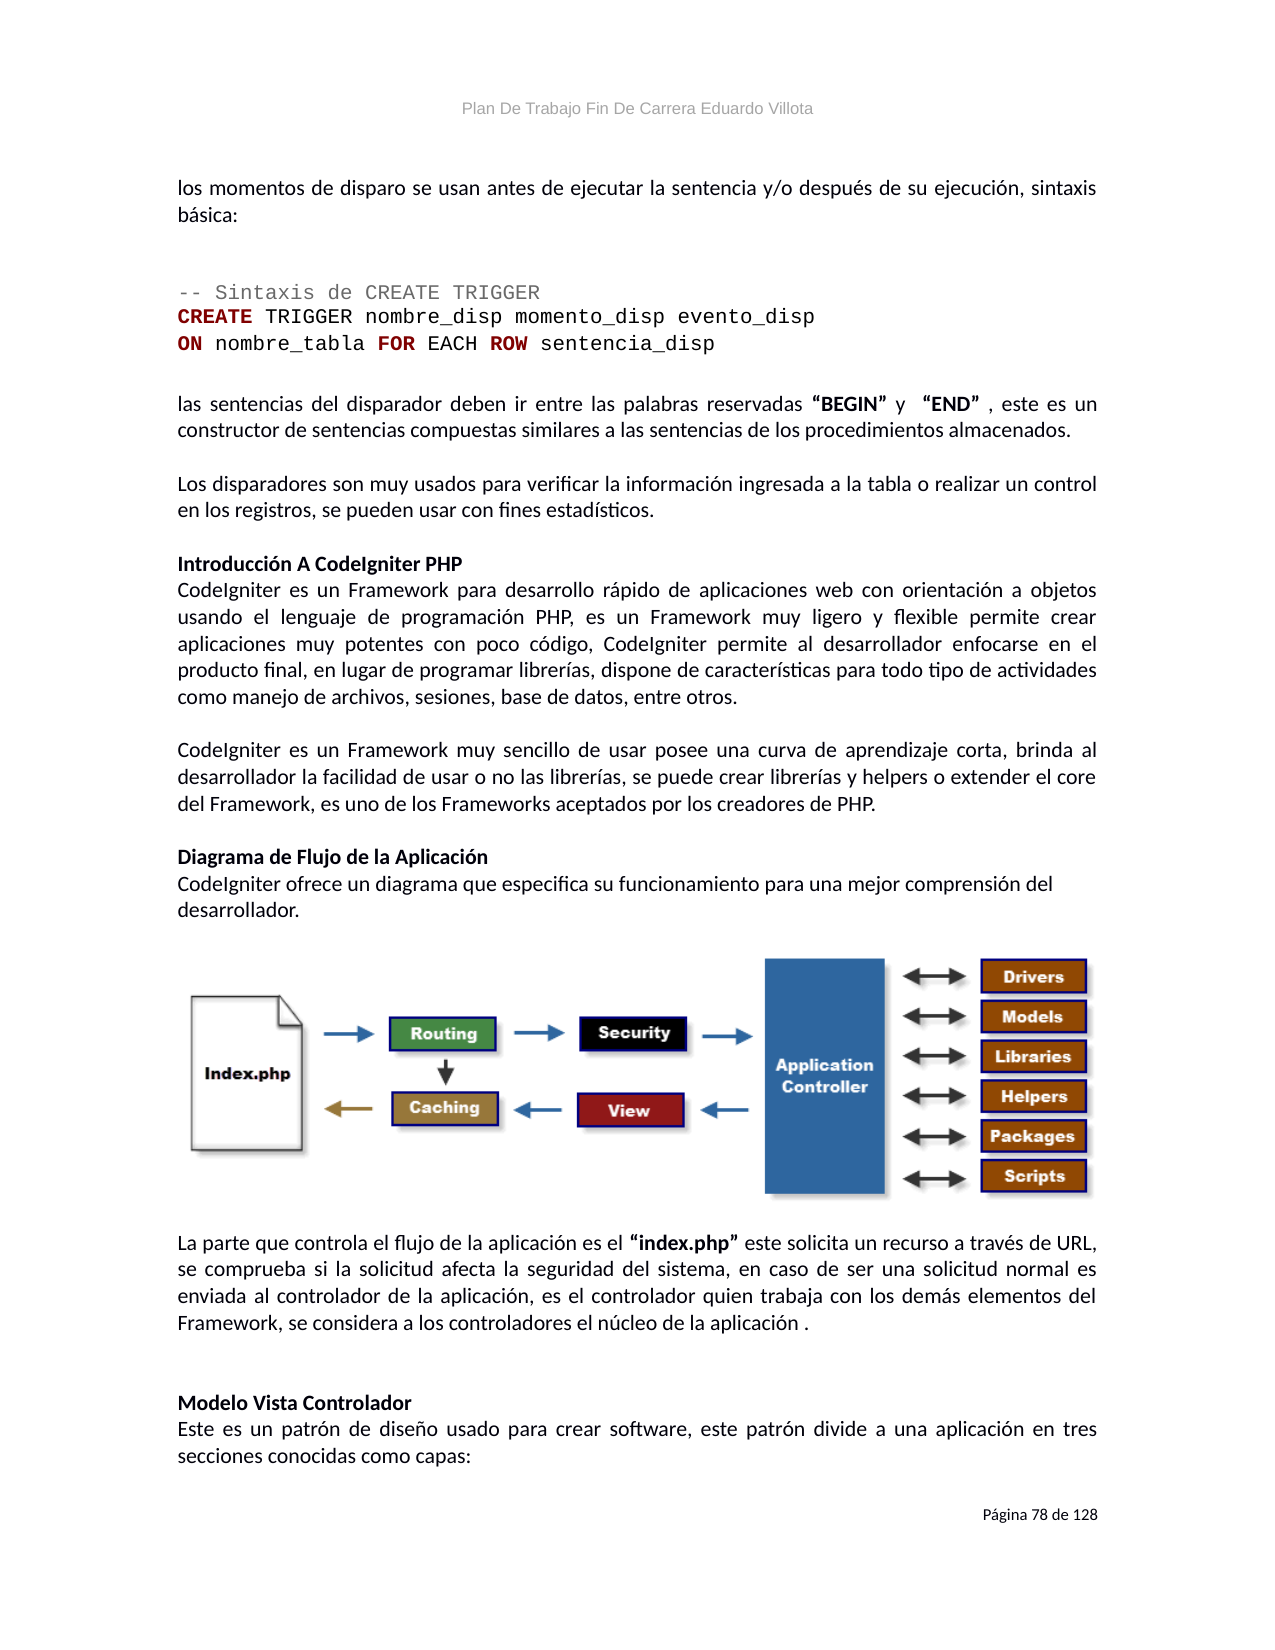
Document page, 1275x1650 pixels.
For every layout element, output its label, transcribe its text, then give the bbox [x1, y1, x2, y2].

text los momentos de disparo se usan antes de ejecutar la sentencia y/o después de su ejecución, sintaxis básica: [177, 174, 1098, 228]
text Diagrama de Flujo de la Aplicación [177, 843, 1098, 870]
text CREATE TRIGGER nombre_disp momento_disp evento_disp [177, 306, 1098, 329]
text La parte que controla el flujo de la aplicación es el “index.php” este solicita un recurso a través de URL, se comprueba si la solicitud afecta la seguridad del sistema, en caso de ser una solicitud normal es enviada al controlador de la aplicación, es el controlador quien trabaja con los demás elementos del Framework, se considera a los controladores el núcleo de la aplicación . [177, 1229, 1098, 1335]
text CodeIgniter es un Framework para desarrollo rápido de aplicaciones web con orientación a objetos usando el lenguaje de programación PHP, es un Framework muy ligero y flexible permite crear aplicaciones muy potentes con poco código, CodeIgniter permite al desarrollador enfocarse en el producto final, en lugar de programar librerías, dispone de características para todo tipo de actividades como manejo de archivos, sesiones, base de datos, entre otros. [177, 576, 1098, 710]
text CodeIgniter ofrece un diagrama que especifica su funcionamiento para una mejor comprensión del desarrollador. [177, 870, 1098, 923]
text Este es un patrón de diseño usado para crear software, este patrón divide a una aplicación en tres secciones conocidas como capas: [177, 1415, 1098, 1469]
text las sentencias del disparador deben ir entre las palabras reservadas “BEGIN” y “END” , este es un constructor de sentencias compuestas similares a las sentencias de los procedimientos almacenados. [177, 390, 1098, 443]
text ON nombre_tabla FOR EACH ROW sentencia_disp [177, 333, 1098, 357]
text Modelo Vista Controlador [177, 1389, 1098, 1415]
text CodeIgniter es un Framework muy sencillo de usar posee una curva de aprendizaje corta, brinda al desarrollador la facilidad de usar o no las librerías, se puede crear librerías y helpers o extender el core del Framework, es uno de los Frameworks aceptados por los creadores de PHP. [177, 736, 1098, 816]
text Los disparadores son muy usados para verificar la información ingresada a la tabla o realizar un control en los registros, se pueden usar con fines estadísticos. [177, 470, 1098, 523]
text -- Sintaxis de CREATE TRIGGER [177, 282, 1098, 306]
text Introducción A CodeIgniter PHP [177, 550, 1098, 576]
picture [177, 949, 1098, 1202]
